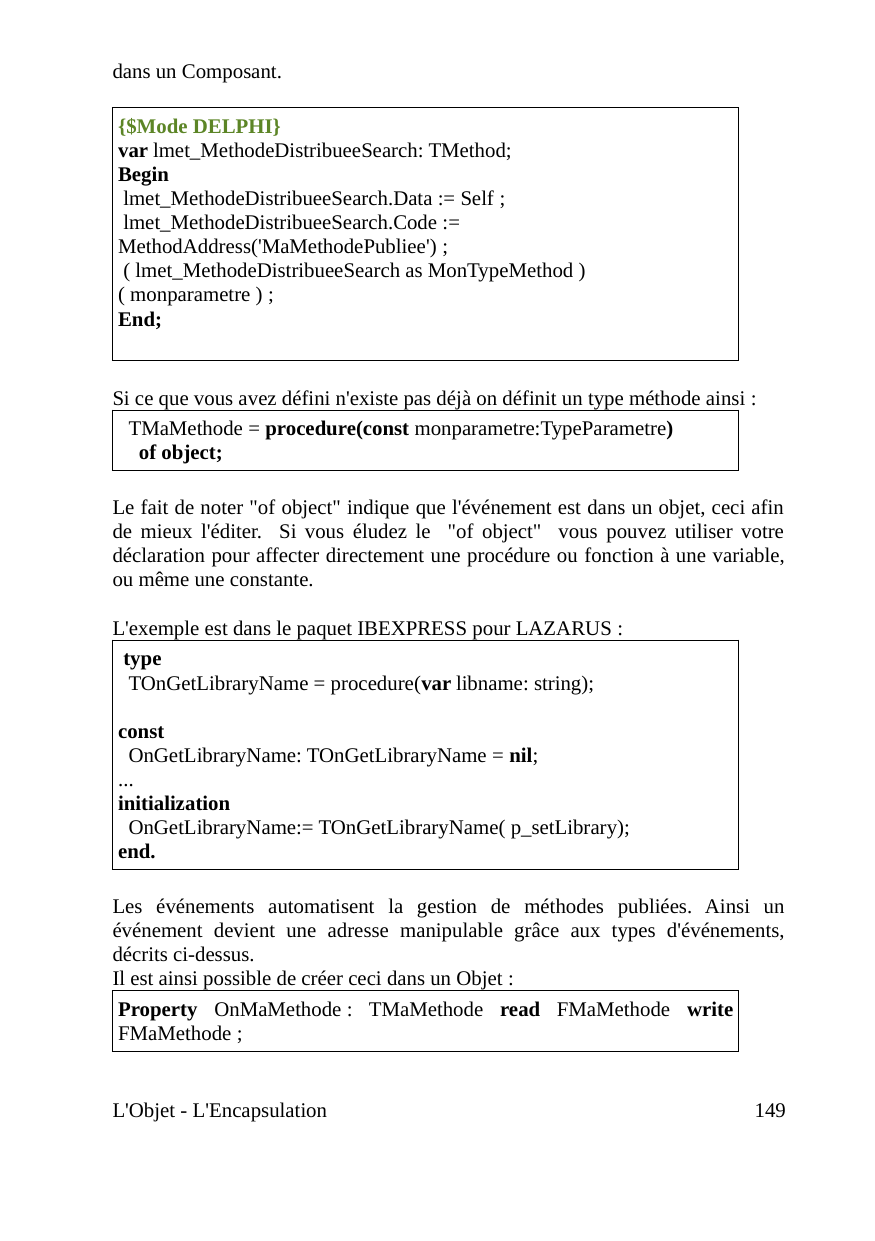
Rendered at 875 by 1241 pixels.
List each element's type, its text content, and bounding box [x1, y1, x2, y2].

text Si ce que vous avez défini n'existe pas déjà on définit un type méthode ainsi : [112, 385, 786, 409]
text Les événements automatisent la gestion de méthodes publiées. Ainsi un événement devient une adresse manipulable grâce aux types d'événements, décrits ci-dessus. [112, 894, 786, 966]
table_header type TOnGetLibraryName = procedure(var libname: string); const OnGetLibraryName: TOnGetLibraryName = nil; ... initialization OnGetLibraryName:= TOnGetLibraryName( p_setLibrary); end. [113, 641, 738, 869]
text Il est ainsi possible de créer ceci dans un Objet : [112, 966, 786, 990]
text Le fait de noter "of object" indique que l'événement est dans un objet, ceci afin de mieux l'éditer. Si vous éludez le "of object" vous pouvez utiliser votre déclaration pour affecter directement une procédure ou fonction à une variable, ou même une constante. [112, 495, 786, 591]
table_header Property OnMaMethode : TMaMethode read FMaMethode write FMaMethode ; [113, 991, 738, 1051]
text dans un Composant. [112, 59, 786, 83]
text L'exemple est dans le paquet IBEXPRESS pour LAZARUS : [112, 616, 786, 639]
table_header TMaMethode = procedure(const monparametre:TypeParametre) of object; [113, 411, 738, 470]
table_header {$Mode DELPHI} var lmet_MethodeDistribueeSearch: TMethod; Begin lmet_MethodeDistribueeSearch.Data := Self ; lmet_MethodeDistribueeSearch.Code := MethodAddress('MaMethodePubliee') ; ( lmet_MethodeDistribueeSearch as MonTypeMethod ) ( monparametre ) ; End; [113, 108, 738, 360]
